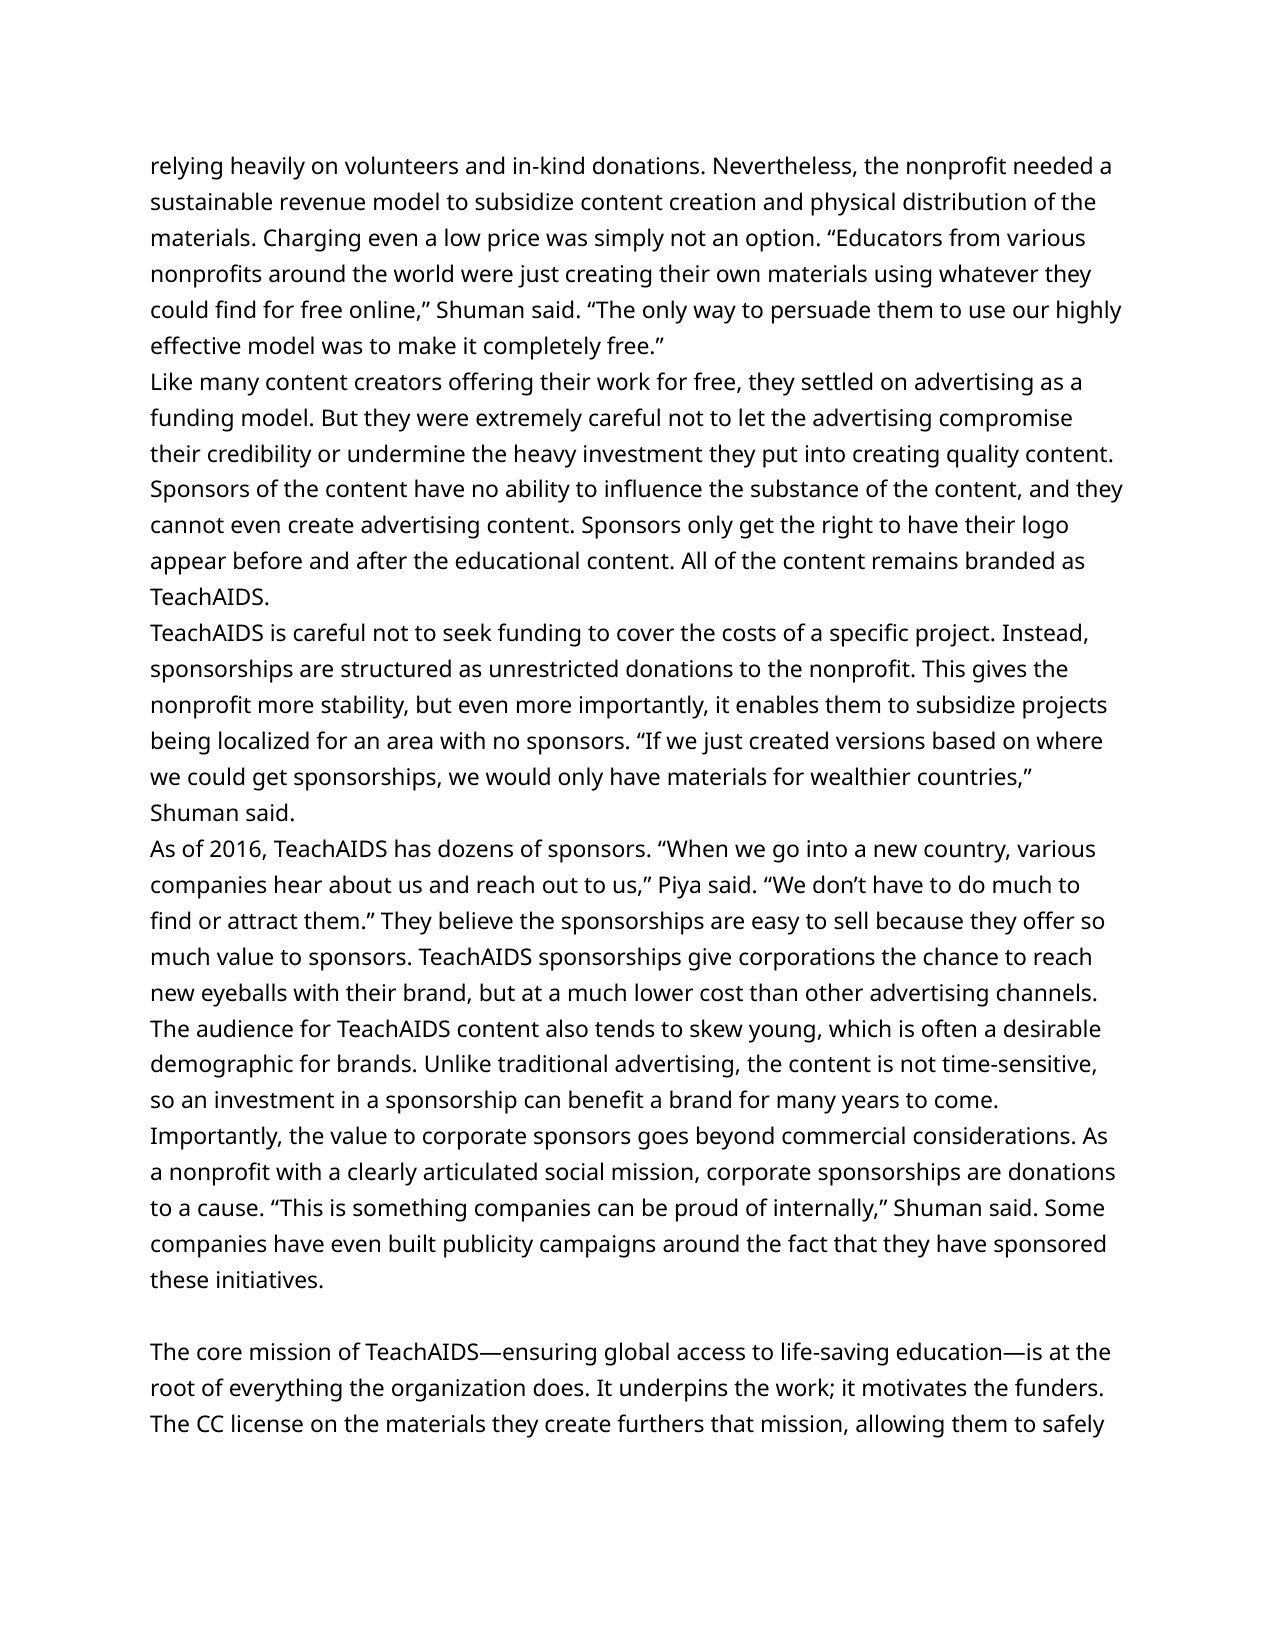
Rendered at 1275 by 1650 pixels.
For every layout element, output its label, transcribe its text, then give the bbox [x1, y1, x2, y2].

text As of 2016, TeachAIDS has dozens of sponsors. “When we go into a new country, various companies hear about us and reach out to us,” Piya said. “We don’t have to do much to find or attract them.” They believe the sponsorships are easy to sell because they offer so much value to sponsors. TeachAIDS sponsorships give corporations the chance to reach new eyeballs with their brand, but at a much lower cost than other advertising channels. The audience for TeachAIDS content also tends to skew young, which is often a desirable demographic for brands. Unlike traditional advertising, the content is not time-sensitive, so an investment in a sponsorship can benefit a brand for many years to come. [150, 833, 1125, 1116]
text TeachAIDS is careful not to seek funding to cover the costs of a specific project. Instead, sponsorships are structured as unrestricted donations to the nonprofit. This gives the nonprofit more stability, but even more importantly, it enables them to subsidize projects being localized for an area with no sponsors. “If we just created versions based on where we could get sponsorships, we would only have materials for wealthier countries,” Shuman said. [150, 617, 1125, 828]
text relying heavily on volunteers and in-kind donations. Nevertheless, the nonprofit needed a sustainable revenue model to subsidize content creation and physical distribution of the materials. Charging even a low price was simply not an option. “Educators from various nonprofits around the world were just creating their own materials using whatever they could find for free online,” Shuman said. “The only way to persuade them to use our highly effective model was to make it completely free.” [150, 150, 1125, 361]
text The core mission of TeachAIDS—ensuring global access to life-saving education—is at the root of everything the organization does. It underpins the work; it motivates the funders. The CC license on the materials they create furthers that mission, allowing them to safely [150, 1336, 1125, 1439]
text Like many content creators offering their work for free, they settled on advertising as a funding model. But they were extremely careful not to let the advertising compromise their credibility or undermine the heavy investment they put into creating quality content. Sponsors of the content have no ability to influence the substance of the content, and they cannot even create advertising content. Sponsors only get the right to have their logo appear before and after the educational content. All of the content remains branded as TeachAIDS. [150, 366, 1125, 612]
text Importantly, the value to corporate sponsors goes beyond commercial considerations. As a nonprofit with a clearly articulated social mission, corporate sponsorships are donations to a cause. “This is something companies can be proud of internally,” Shuman said. Some companies have even built publicity campaigns around the fact that they have sponsored these initiatives. [150, 1120, 1125, 1295]
